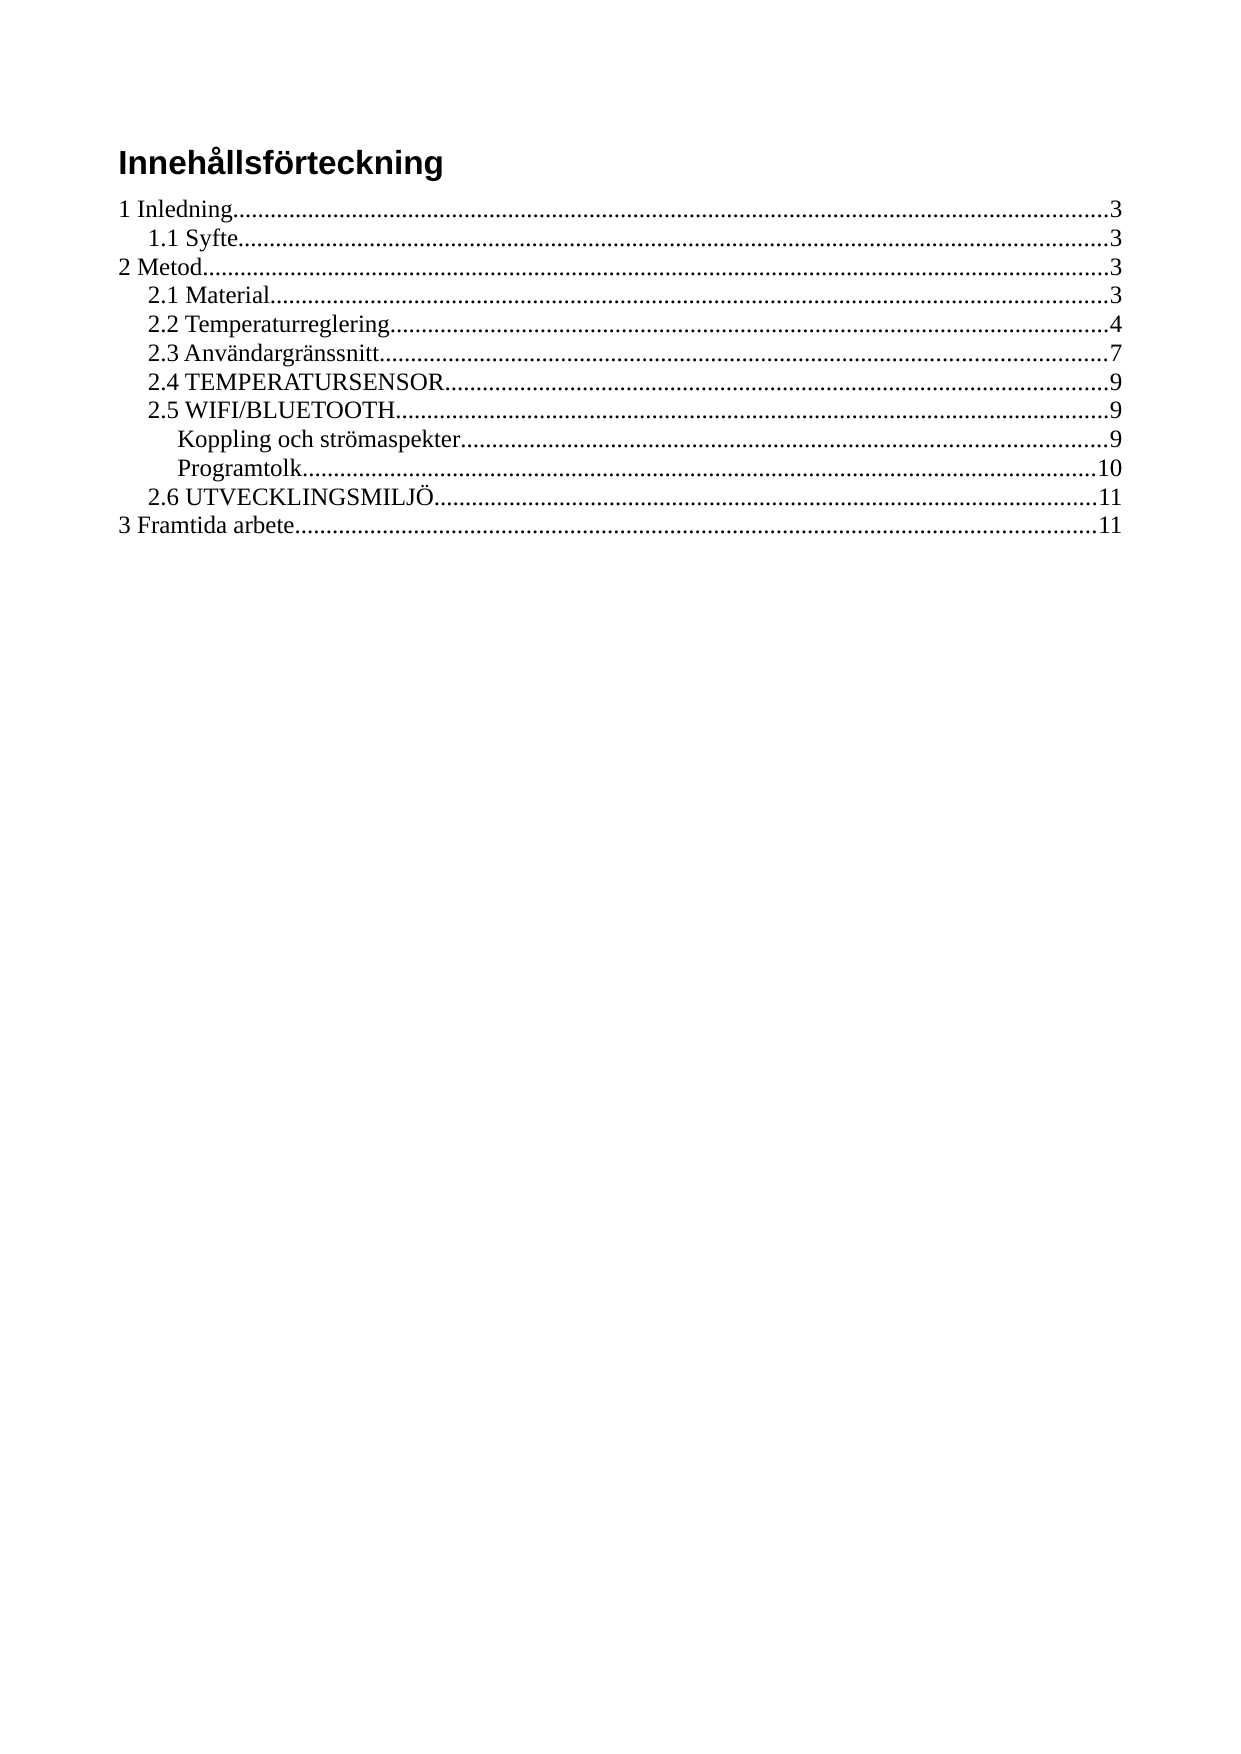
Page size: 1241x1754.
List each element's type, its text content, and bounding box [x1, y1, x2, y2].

text 1.1 Syfte 3 [148, 223, 1122, 252]
text Programtolk 10 [177, 453, 1122, 482]
text 2 Metod 3 [118, 252, 1122, 280]
text 2.3 Användargränssnitt 7 [148, 338, 1122, 367]
subtitle Innehållsförteckning [118, 143, 1122, 182]
text 1 Inledning 3 [118, 194, 1122, 223]
text 2.2 Temperaturreglering 4 [148, 309, 1122, 338]
text Koppling och strömaspekter 9 [177, 424, 1122, 453]
text 2.4 TEMPERATURSENSOR 9 [148, 367, 1122, 395]
text 2.5 WIFI/BLUETOOTH 9 [148, 395, 1122, 424]
text 3 Framtida arbete 11 [118, 510, 1122, 539]
text 2.6 UTVECKLINGSMILJÖ 11 [148, 482, 1122, 510]
text 2.1 Material 3 [148, 280, 1122, 309]
